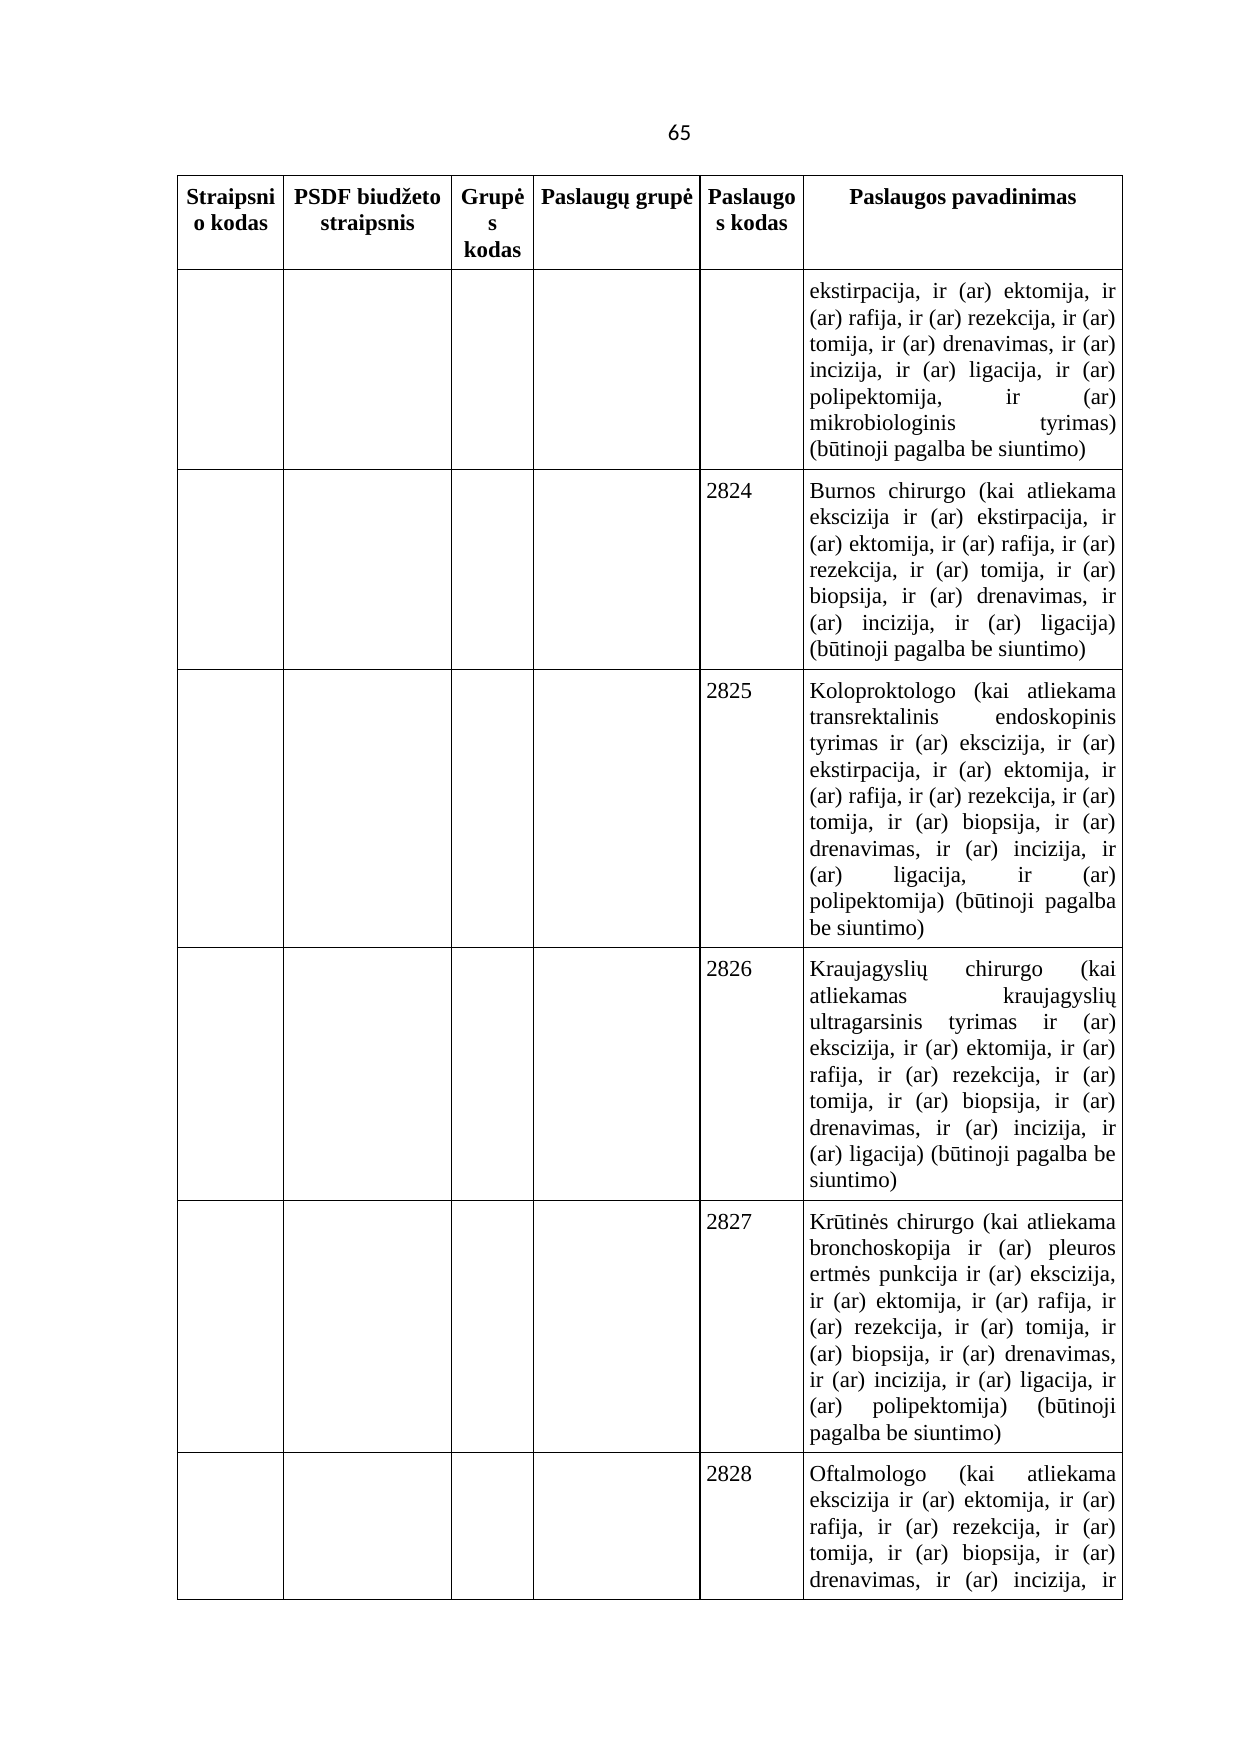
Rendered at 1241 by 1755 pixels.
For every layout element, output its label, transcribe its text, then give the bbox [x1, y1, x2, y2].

table_cell 2826 [701, 948, 803, 1200]
table_cell Koloproktologo (kai atliekama transrektalinis endoskopinis tyrimas ir (ar) ekscizija, ir (ar) ekstirpacija, ir (ar) ektomija, ir (ar) rafija, ir (ar) rezekcija, ir (ar) tomija, ir (ar) biopsija, ir (ar) drenavimas, ir (ar) incizija, ir (ar) ligacija, ir (ar) polipektomija) (būtinoji pagalba be siuntimo) [804, 670, 1122, 947]
table_cell [178, 270, 283, 469]
table_header Straipsnio kodas [178, 176, 283, 269]
table_cell [284, 1453, 451, 1599]
table_cell 2828 [701, 1453, 803, 1599]
table_cell [534, 670, 699, 947]
table_cell ekstirpacija, ir (ar) ektomija, ir (ar) rafija, ir (ar) rezekcija, ir (ar) tomija, ir (ar) drenavimas, ir (ar) incizija, ir (ar) ligacija, ir (ar) polipektomija, ir (ar) mikrobiologinis tyrimas) (būtinoji pagalba be siuntimo) [804, 270, 1122, 469]
table_cell [284, 1201, 451, 1452]
table_cell Burnos chirurgo (kai atliekama ekscizija ir (ar) ekstirpacija, ir (ar) ektomija, ir (ar) rafija, ir (ar) rezekcija, ir (ar) tomija, ir (ar) biopsija, ir (ar) drenavimas, ir (ar) incizija, ir (ar) ligacija) (būtinoji pagalba be siuntimo) [804, 470, 1122, 668]
table_header Paslaugos pavadinimas [804, 176, 1122, 269]
table_cell [452, 1201, 533, 1452]
table_cell [452, 470, 533, 668]
table_cell [178, 1201, 283, 1452]
table_cell [534, 1453, 699, 1599]
table_cell [178, 670, 283, 947]
table_cell Krūtinės chirurgo (kai atliekama bronchoskopija ir (ar) pleuros ertmės punkcija ir (ar) ekscizija, ir (ar) ektomija, ir (ar) rafija, ir (ar) rezekcija, ir (ar) tomija, ir (ar) biopsija, ir (ar) drenavimas, ir (ar) incizija, ir (ar) ligacija, ir (ar) polipektomija) (būtinoji pagalba be siuntimo) [804, 1201, 1122, 1452]
table_cell [284, 470, 451, 668]
table_cell [284, 948, 451, 1200]
table_cell Oftalmologo (kai atliekama ekscizija ir (ar) ektomija, ir (ar) rafija, ir (ar) rezekcija, ir (ar) tomija, ir (ar) biopsija, ir (ar) drenavimas, ir (ar) incizija, ir [804, 1453, 1122, 1599]
table_header PSDF biudžeto straipsnis [284, 176, 451, 269]
table_cell [452, 270, 533, 469]
table_header Paslaugos kodas [701, 176, 803, 269]
table_cell [534, 470, 699, 668]
table_cell [701, 270, 803, 469]
table_header Grupės kodas [452, 176, 533, 269]
table_cell [534, 1201, 699, 1452]
table_cell Kraujagyslių chirurgo (kai atliekamas kraujagyslių ultragarsinis tyrimas ir (ar) ekscizija, ir (ar) ektomija, ir (ar) rafija, ir (ar) rezekcija, ir (ar) tomija, ir (ar) biopsija, ir (ar) drenavimas, ir (ar) incizija, ir (ar) ligacija) (būtinoji pagalba be siuntimo) [804, 948, 1122, 1200]
table_cell 2825 [701, 670, 803, 947]
table_cell [178, 948, 283, 1200]
table_cell 2827 [701, 1201, 803, 1452]
table_cell [284, 270, 451, 469]
table_cell [284, 670, 451, 947]
table_cell [452, 1453, 533, 1599]
table_cell 2824 [701, 470, 803, 668]
table_cell [534, 948, 699, 1200]
table_cell [452, 948, 533, 1200]
table_cell [452, 670, 533, 947]
table_cell [534, 270, 699, 469]
table_cell [178, 470, 283, 668]
table_cell [178, 1453, 283, 1599]
table_header Paslaugų grupė [534, 176, 699, 269]
